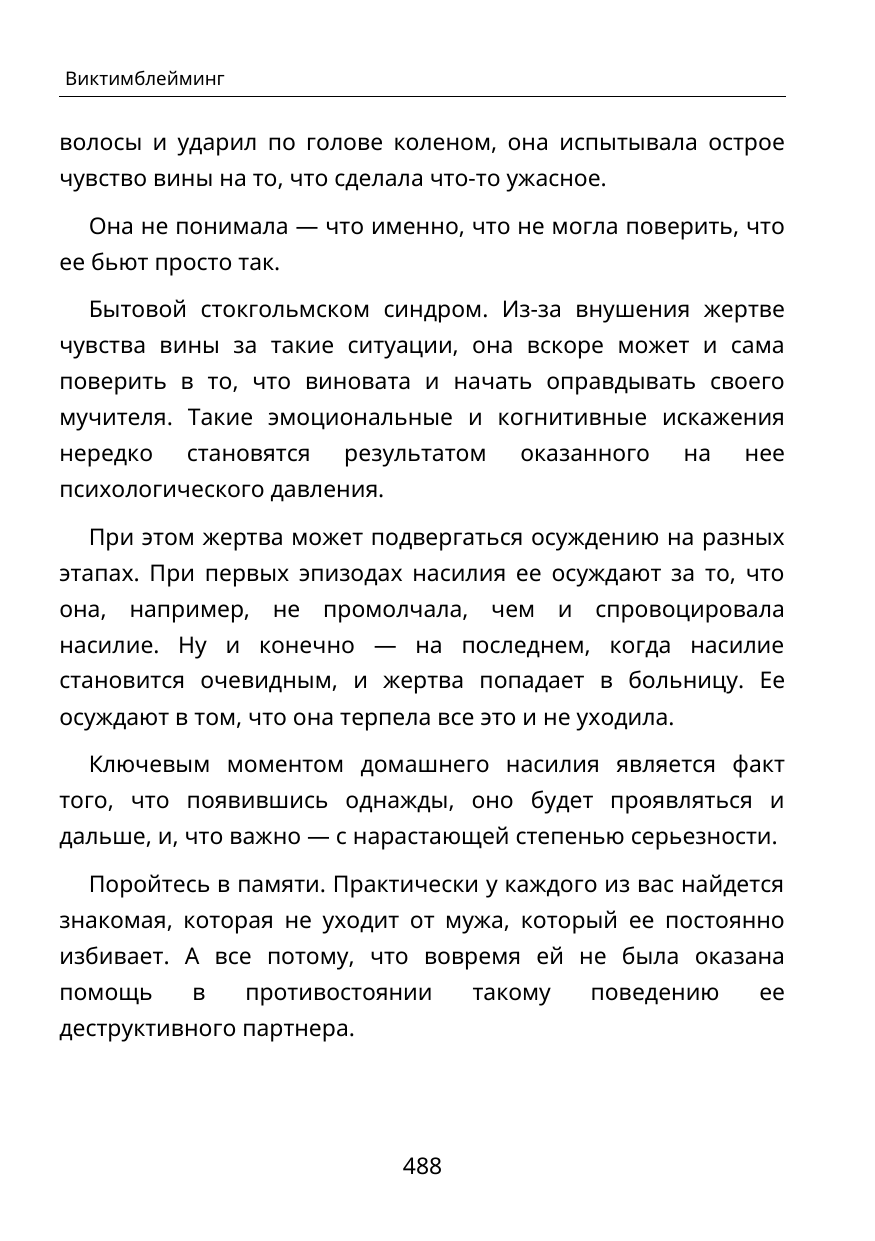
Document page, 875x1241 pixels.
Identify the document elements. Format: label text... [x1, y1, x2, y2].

text волосы и ударил по голове коленом, она испытывала острое чувство вины на то, что сделала что-то ужасное. [59, 126, 786, 193]
text Поройтесь в памяти. Практически у каждого из вас найдется знакомая, которая не уходит от мужа, который ее постоянно избивает. А все потому, что вовремя ей не была оказана помощь в противостоянии такому поведению ее деструктивного партнера. [59, 868, 786, 1043]
text Она не понимала — что именно, что не могла поверить, что ее бьют просто так. [59, 210, 786, 277]
text При этом жертва может подвергаться осуждению на разных этапах. При первых эпизодах насилия ее осуждают за то, что она, например, не промолчала, чем и спровоцировала насилие. Ну и конечно — на последнем, когда насилие становится очевидным, и жертва попадает в больницу. Ее осуждают в том, что она терпела все это и не уходила. [59, 521, 786, 732]
text Ключевым моментом домашнего насилия является факт того, что появившись однажды, оно будет проявляться и дальше, и, что важно — с нарастающей степенью серьезности. [59, 748, 786, 851]
text Бытовой стокгольмском синдром. Из-за внушения жертве чувства вины за такие ситуации, она вскоре может и сама поверить в то, что виновата и начать оправдывать своего мучителя. Такие эмоциональные и когнитивные искажения нередко становятся результатом оказанного на нее психологического давления. [59, 293, 786, 504]
